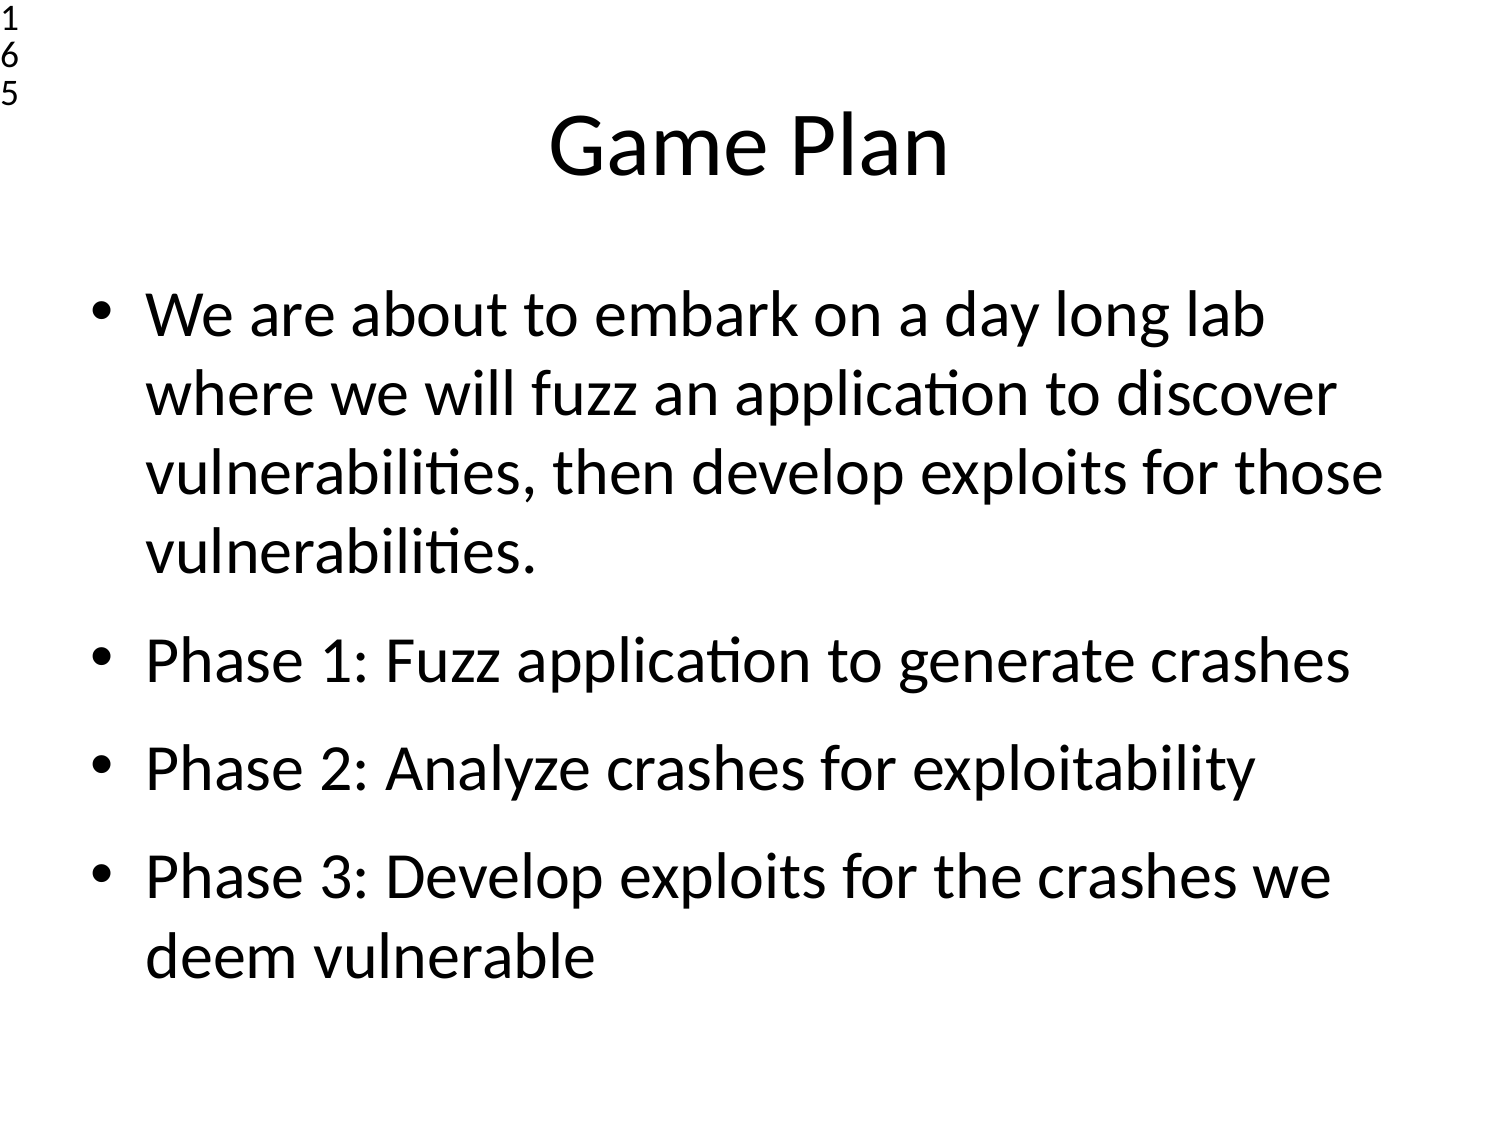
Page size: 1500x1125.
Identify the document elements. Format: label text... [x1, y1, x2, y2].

list We are about to embark on a day long lab where we will fuzz an application to discover vulnerabilities, then develop exploits for those vulnerabilities. Phase 1: Fuzz application to generate crashes Phase 2: Analyze crashes for exploitability Phase 3: Develop exploits for the crashes we deem vulnerable [75, 262, 1425, 1005]
title Game Plan [75, 45, 1425, 233]
